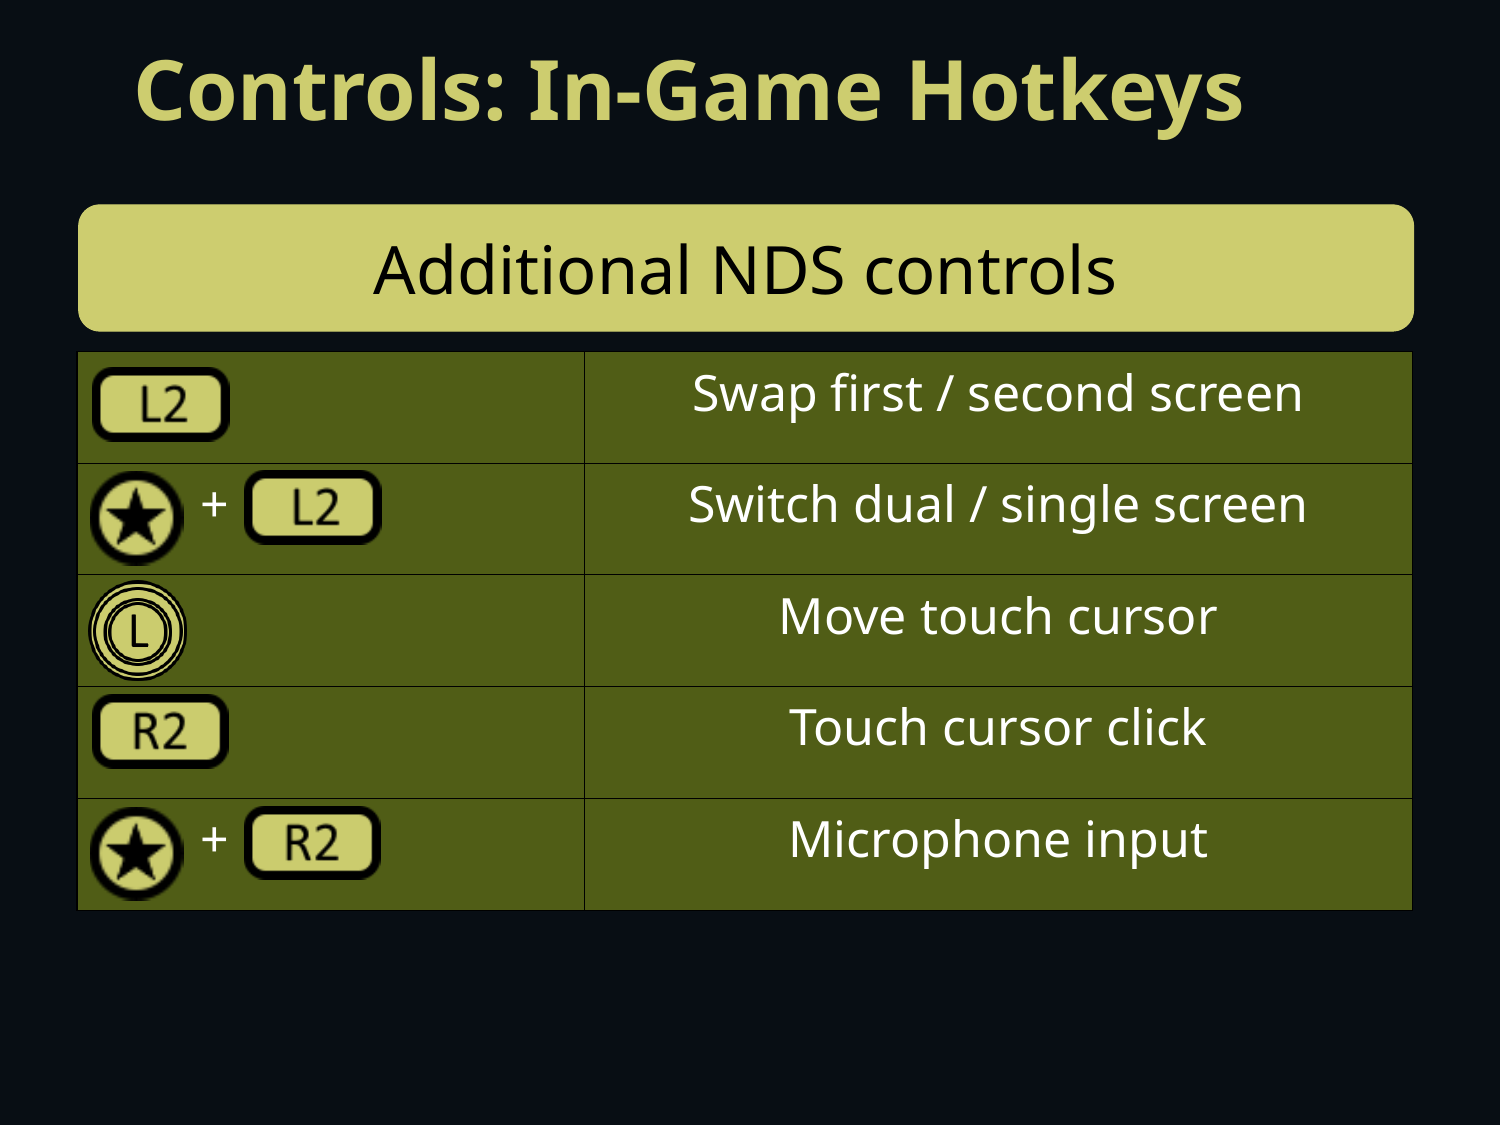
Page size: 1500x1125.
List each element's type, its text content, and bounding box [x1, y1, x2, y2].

table_cell Move touch cursor [585, 575, 1412, 686]
table_cell [78, 575, 584, 686]
table_cell + [78, 464, 584, 574]
picture [244, 806, 381, 880]
text_box Controls: In-Game Hotkeys [118, 23, 1348, 152]
table_cell [78, 687, 584, 798]
table_cell + [78, 799, 584, 910]
table_cell Switch dual / single screen [585, 464, 1412, 574]
picture [244, 470, 382, 546]
table_cell Touch cursor click [585, 687, 1412, 798]
table_header Swap first / second screen [585, 352, 1412, 463]
text_box Additional NDS controls [78, 204, 1414, 332]
picture [92, 367, 230, 442]
picture [90, 471, 184, 566]
picture [90, 807, 184, 901]
picture [92, 694, 229, 769]
table_cell Microphone input [585, 799, 1412, 910]
table_header [78, 352, 584, 463]
picture [88, 580, 187, 681]
